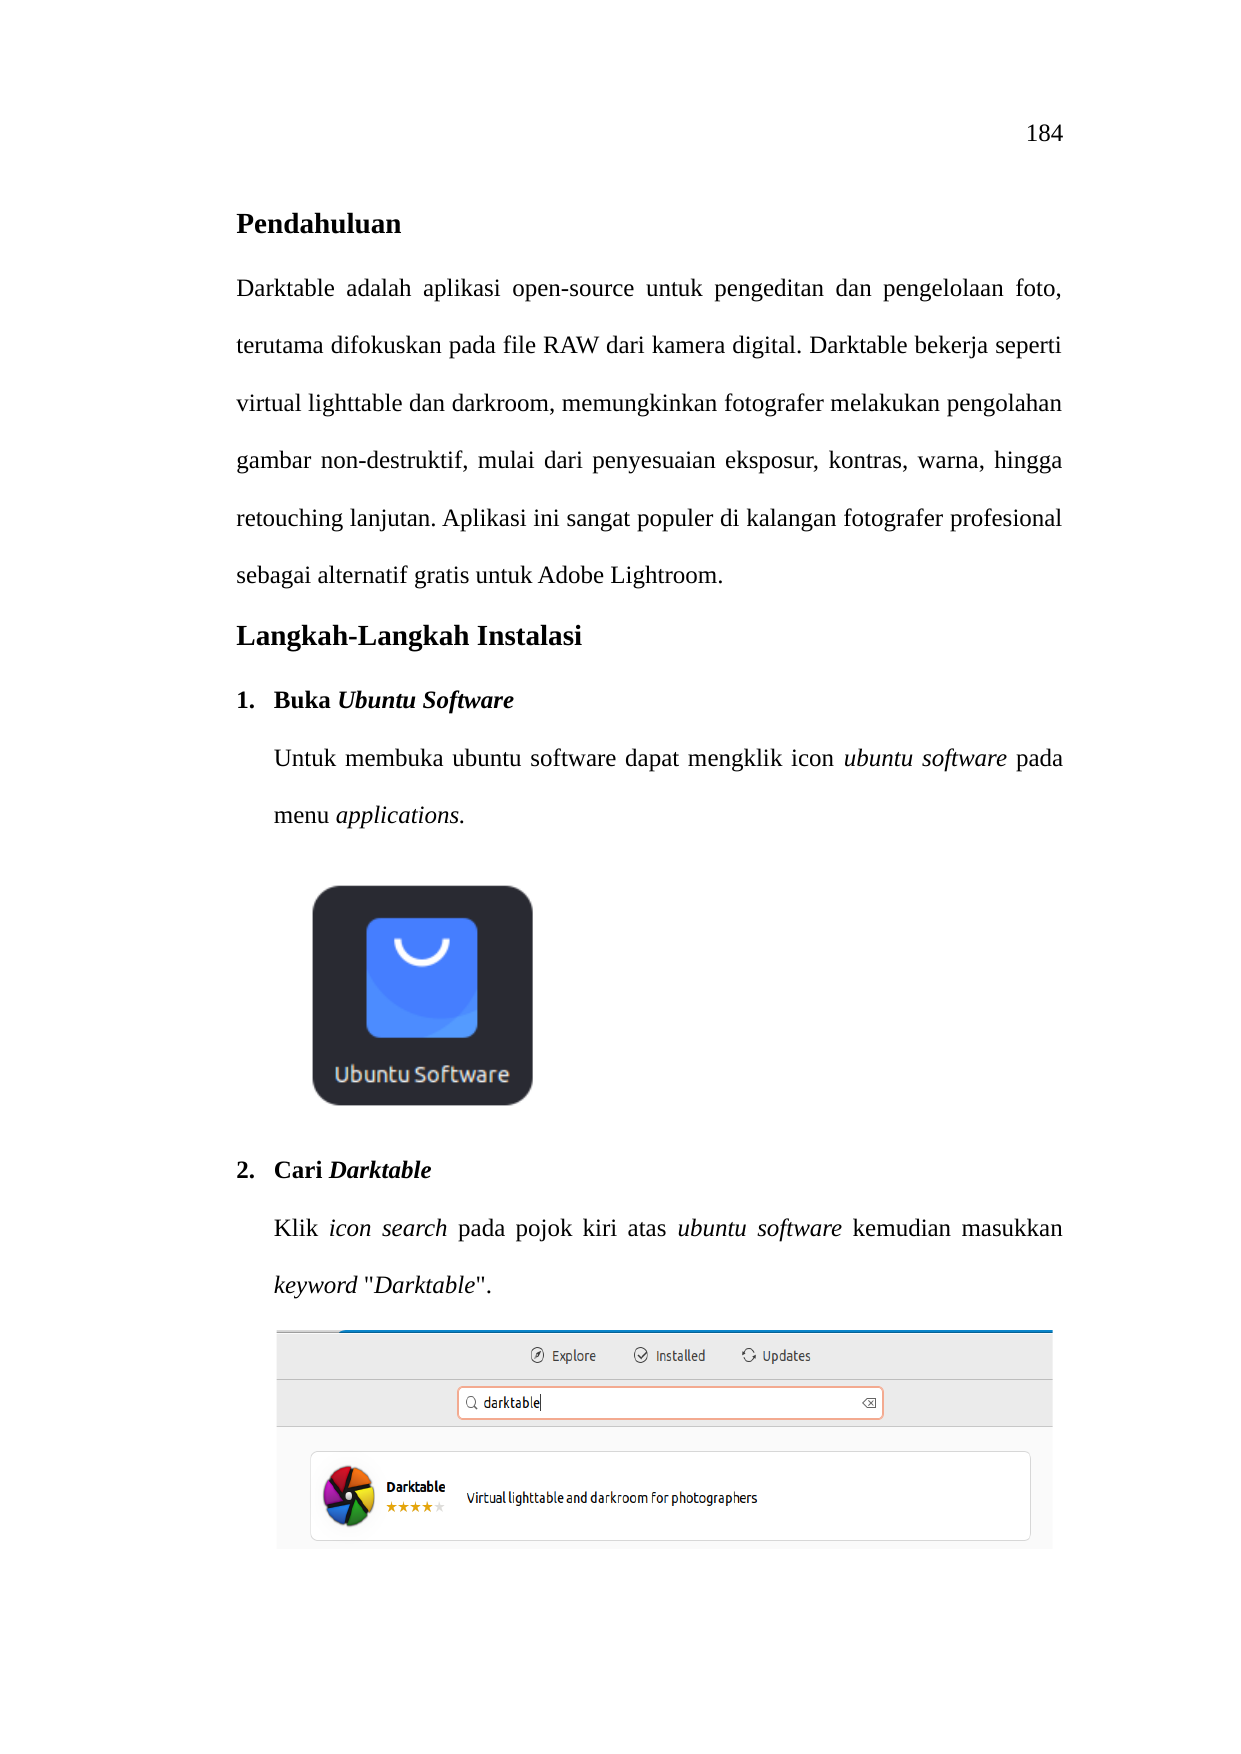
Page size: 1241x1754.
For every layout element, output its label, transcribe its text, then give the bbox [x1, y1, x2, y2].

list Untuk membuka ubuntu software dapat mengklik icon ubuntu software pada menu applications. [236, 743, 1063, 829]
picture [276, 1330, 1053, 1549]
list Buka Ubuntu Software [236, 685, 1063, 714]
text Langkah-Langkah Instalasi [236, 618, 1063, 652]
text Darktable adalah aplikasi open-source untuk pengeditan dan pengelolaan foto, terutama difokuskan pada file RAW dari kamera digital. Darktable bekerja seperti virtual lighttable dan darkroom, memungkinkan fotografer melakukan pengolahan gambar non-destruktif, mulai dari penyesuaian eksposur, kontras, warna, hingga retouching lanjutan. Aplikasi ini sangat populer di kalangan fotografer profesional sebagai alternatif gratis untuk Adobe Lightroom. [236, 273, 1063, 589]
text Pendahuluan [236, 206, 1063, 239]
list Klik icon search pada pojok kiri atas ubuntu software kemudian masukkan keyword "Darktable". [236, 1213, 1063, 1299]
picture [276, 860, 573, 1124]
list Cari Darktable [236, 1155, 1063, 1184]
